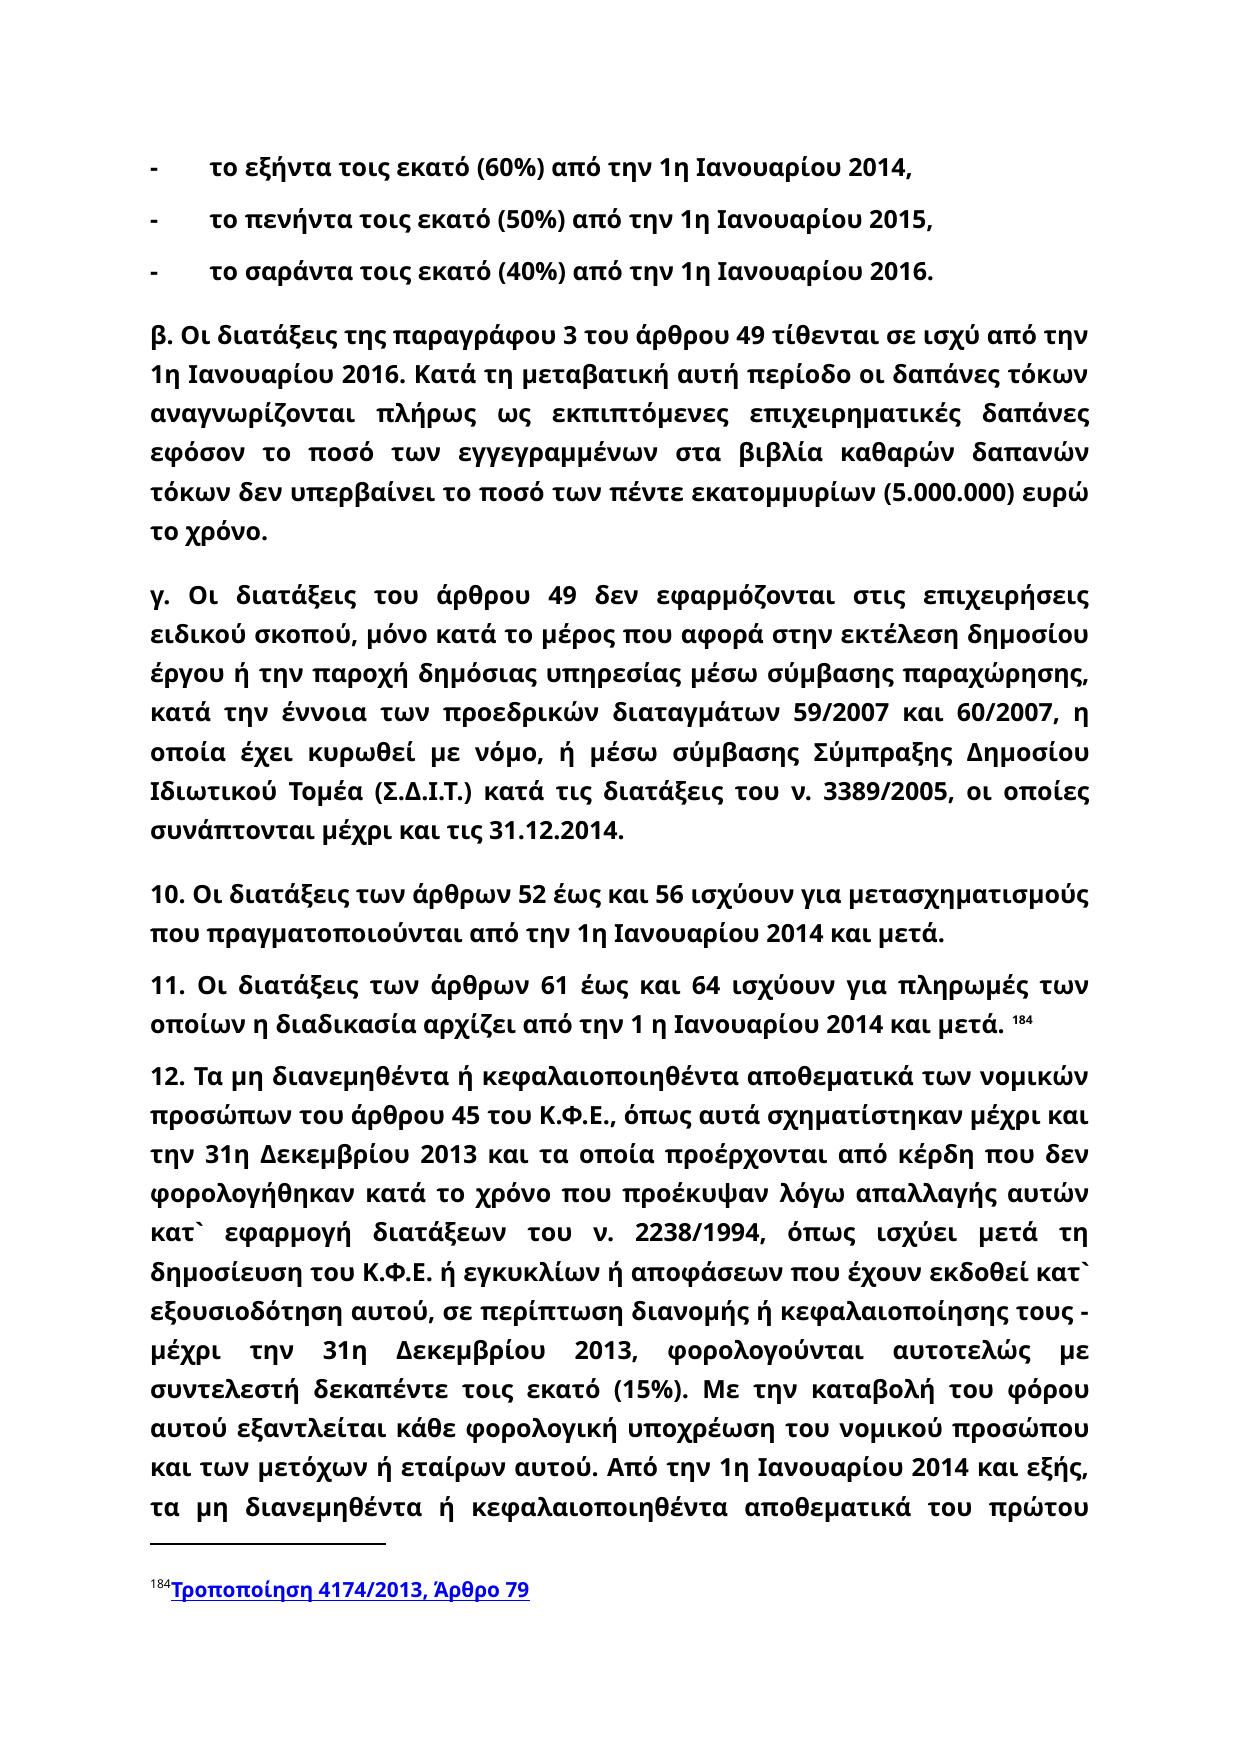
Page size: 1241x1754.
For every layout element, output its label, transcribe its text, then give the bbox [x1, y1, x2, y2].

text 11. Οι διατάξεις των άρθρων 61 έως και 64 ισχύουν για πληρωμές των οποίων η διαδικασία αρχίζει από την 1 η Ιανουαρίου 2014 και μετά. [150, 967, 1090, 1041]
text β. Οι διατάξεις της παραγράφου 3 του άρθρου 49 τίθενται σε ισχύ από την 1η Ιανουαρίου 2016. Κατά τη μεταβατική αυτή περίοδο οι δαπάνες τόκων αναγνωρίζονται πλήρως ως εκπιπτόμενες επιχειρηματικές δαπάνες εφόσον το ποσό των εγγεγραμμένων στα βιβλία καθαρών δαπανών τόκων δεν υπερβαίνει το ποσό των πέντε εκατομμυρίων (5.000.000) ευρώ το χρόνο. [150, 317, 1090, 547]
list - το πενήντα τοις εκατό (50%) από την 1η Ιανουαρίου 2015, [150, 202, 1090, 236]
text 12. Τα μη διανεμηθέντα ή κεφαλαιοποιηθέντα αποθεματικά των νομικών προσώπων του άρθρου 45 του Κ.Φ.Ε., όπως αυτά σχηματίστηκαν μέχρι και την 31η Δεκεμβρίου 2013 και τα οποία προέρχονται από κέρδη που δεν φορολογήθηκαν κατά το χρόνο που προέκυψαν λόγω απαλλαγής αυτών κατ` εφαρμογή διατάξεων του ν. 2238/1994, όπως ισχύει μετά τη δημοσίευση του Κ.Φ.Ε. ή εγκυκλίων ή αποφάσεων που έχουν εκδοθεί κατ` εξουσιοδότηση αυτού, σε περίπτωση διανομής ή κεφαλαιοποίησης τους - μέχρι την 31η Δεκεμβρίου 2013, φορολογούνται αυτοτελώς με συντελεστή δεκαπέντε τοις εκατό (15%). Με την καταβολή του φόρου αυτού εξαντλείται κάθε φορολογική υποχρέωση του νομικού προσώπου και των μετόχων ή εταίρων αυτού. Από την 1η Ιανουαρίου 2014 και εξής, τα μη διανεμηθέντα ή κεφαλαιοποιηθέντα αποθεματικά του πρώτου [150, 1058, 1090, 1523]
text Τροποποίηση 4174/2013, Άρθρο 79 [150, 1576, 1090, 1604]
text γ. Οι διατάξεις του άρθρου 49 δεν εφαρμόζονται στις επιχειρήσεις ειδικού σκοπού, μόνο κατά το μέρος που αφορά στην εκτέλεση δημοσίου έργου ή την παροχή δημόσιας υπηρεσίας μέσω σύμβασης παραχώρησης, κατά την έννοια των προεδρικών διαταγμάτων 59/2007 και 60/2007, η οποία έχει κυρωθεί με νόμο, ή μέσω σύμβασης Σύμπραξης Δημοσίου Ιδιωτικού Τομέα (Σ.Δ.Ι.Τ.) κατά τις διατάξεις του ν. 3389/2005, οι οποίες συνάπτονται μέχρι και τις 31.12.2014. [150, 577, 1090, 847]
list - το σαράντα τοις εκατό (40%) από την 1η Ιανουαρίου 2016. [150, 253, 1090, 287]
text 10. Οι διατάξεις των άρθρων 52 έως και 56 ισχύουν για μετασχηματισμούς που πραγματοποιούνται από την 1η Ιανουαρίου 2014 και μετά. [150, 877, 1090, 950]
list - το εξήντα τοις εκατό (60%) από την 1η Ιανουαρίου 2014, [150, 150, 1090, 184]
